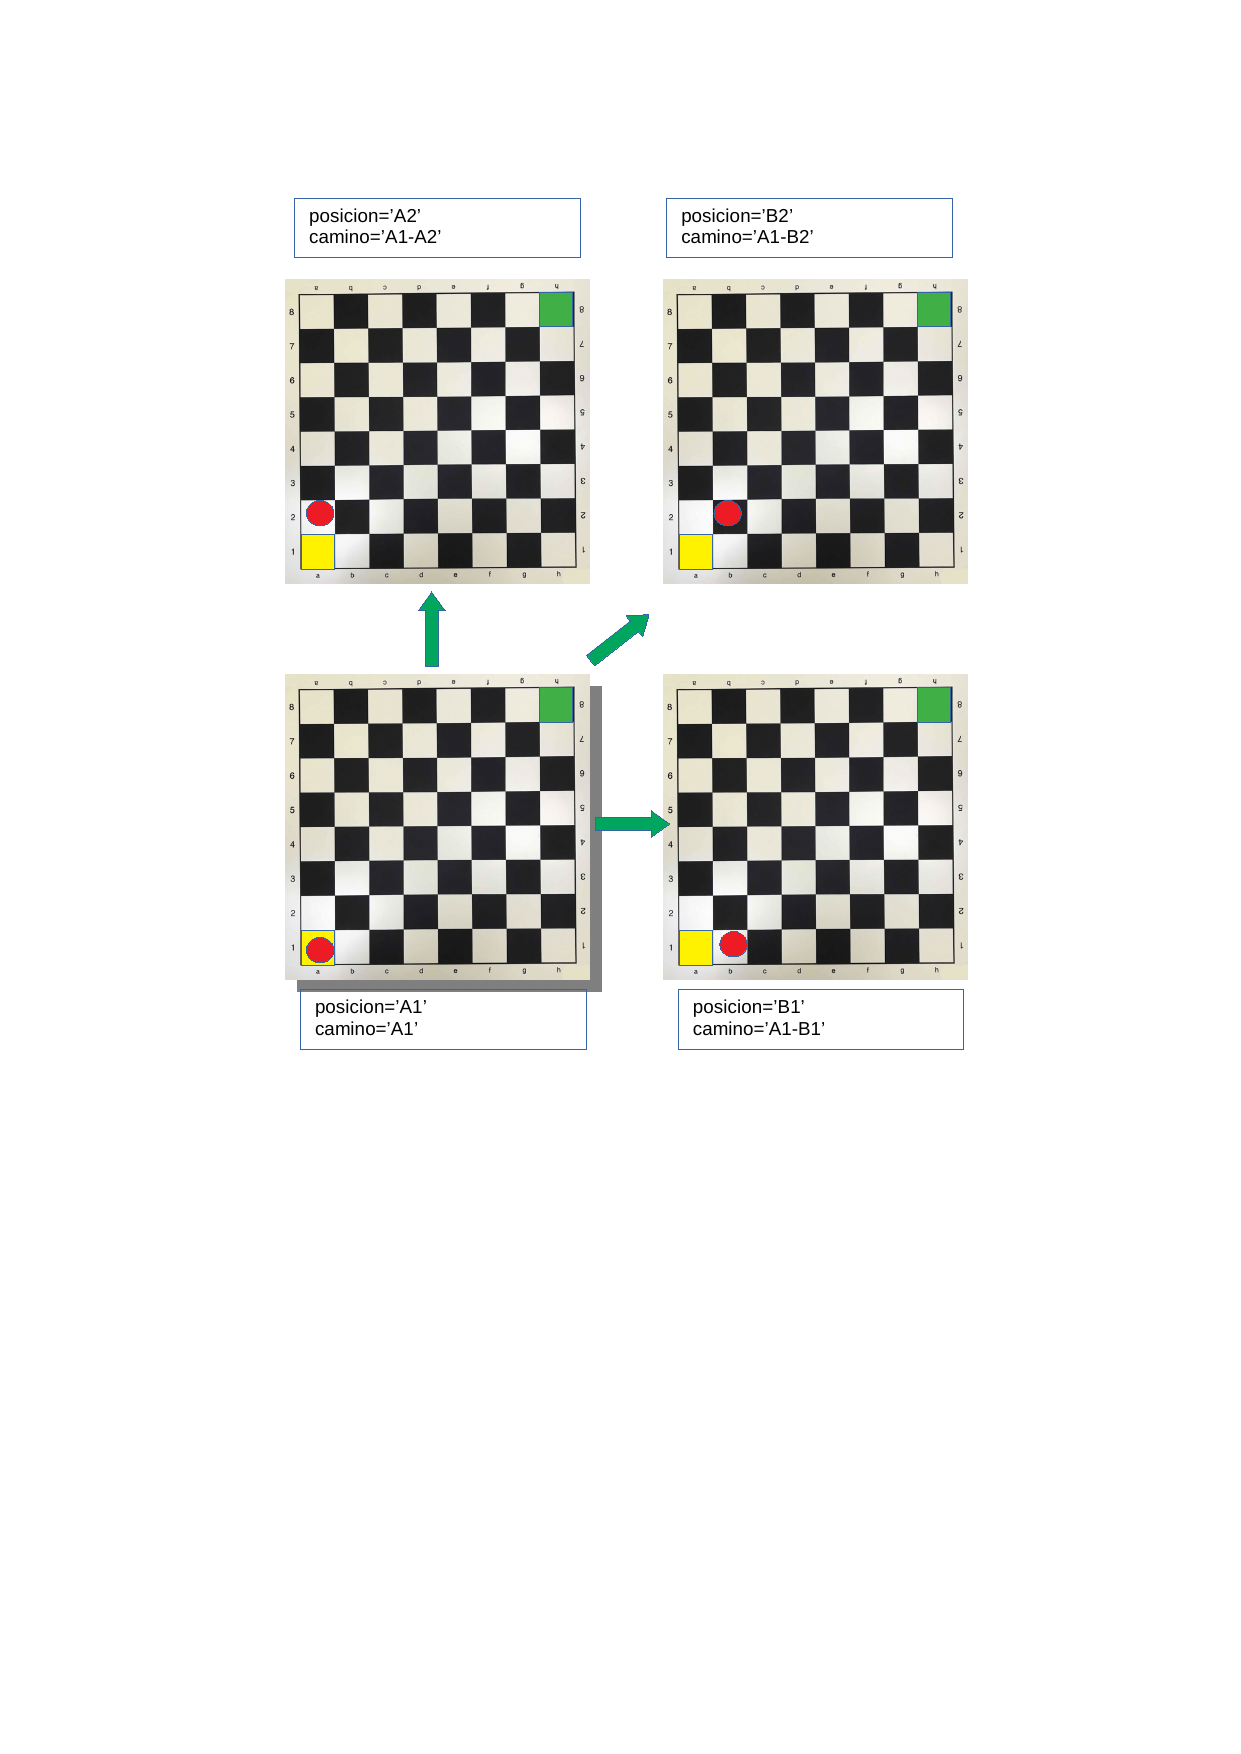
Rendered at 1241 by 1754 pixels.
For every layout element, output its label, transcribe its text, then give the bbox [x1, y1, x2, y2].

text_box [539, 292, 573, 327]
text_box [301, 534, 335, 570]
text_box [418, 591, 446, 667]
text_box posicion=’A2’ camino=’A1-A2’ [294, 198, 581, 258]
picture [285, 279, 590, 584]
text_box [306, 500, 334, 526]
text_box [917, 687, 951, 723]
text_box [713, 500, 742, 526]
text_box posicion=’B1’ camino=’A1-B1’ [678, 989, 964, 1050]
text_box [586, 614, 649, 666]
text_box [679, 930, 713, 966]
text_box [595, 810, 670, 838]
picture [663, 279, 968, 584]
text_box posicion=’B2’ camino=’A1-B2’ [666, 198, 953, 258]
text_box [679, 534, 713, 570]
picture [285, 674, 590, 980]
text_box posicion=’A1’ camino=’A1’ [300, 989, 587, 1050]
picture [663, 674, 968, 980]
text_box [301, 930, 335, 966]
text_box [917, 292, 951, 327]
text_box [719, 931, 748, 957]
text_box [539, 687, 573, 723]
